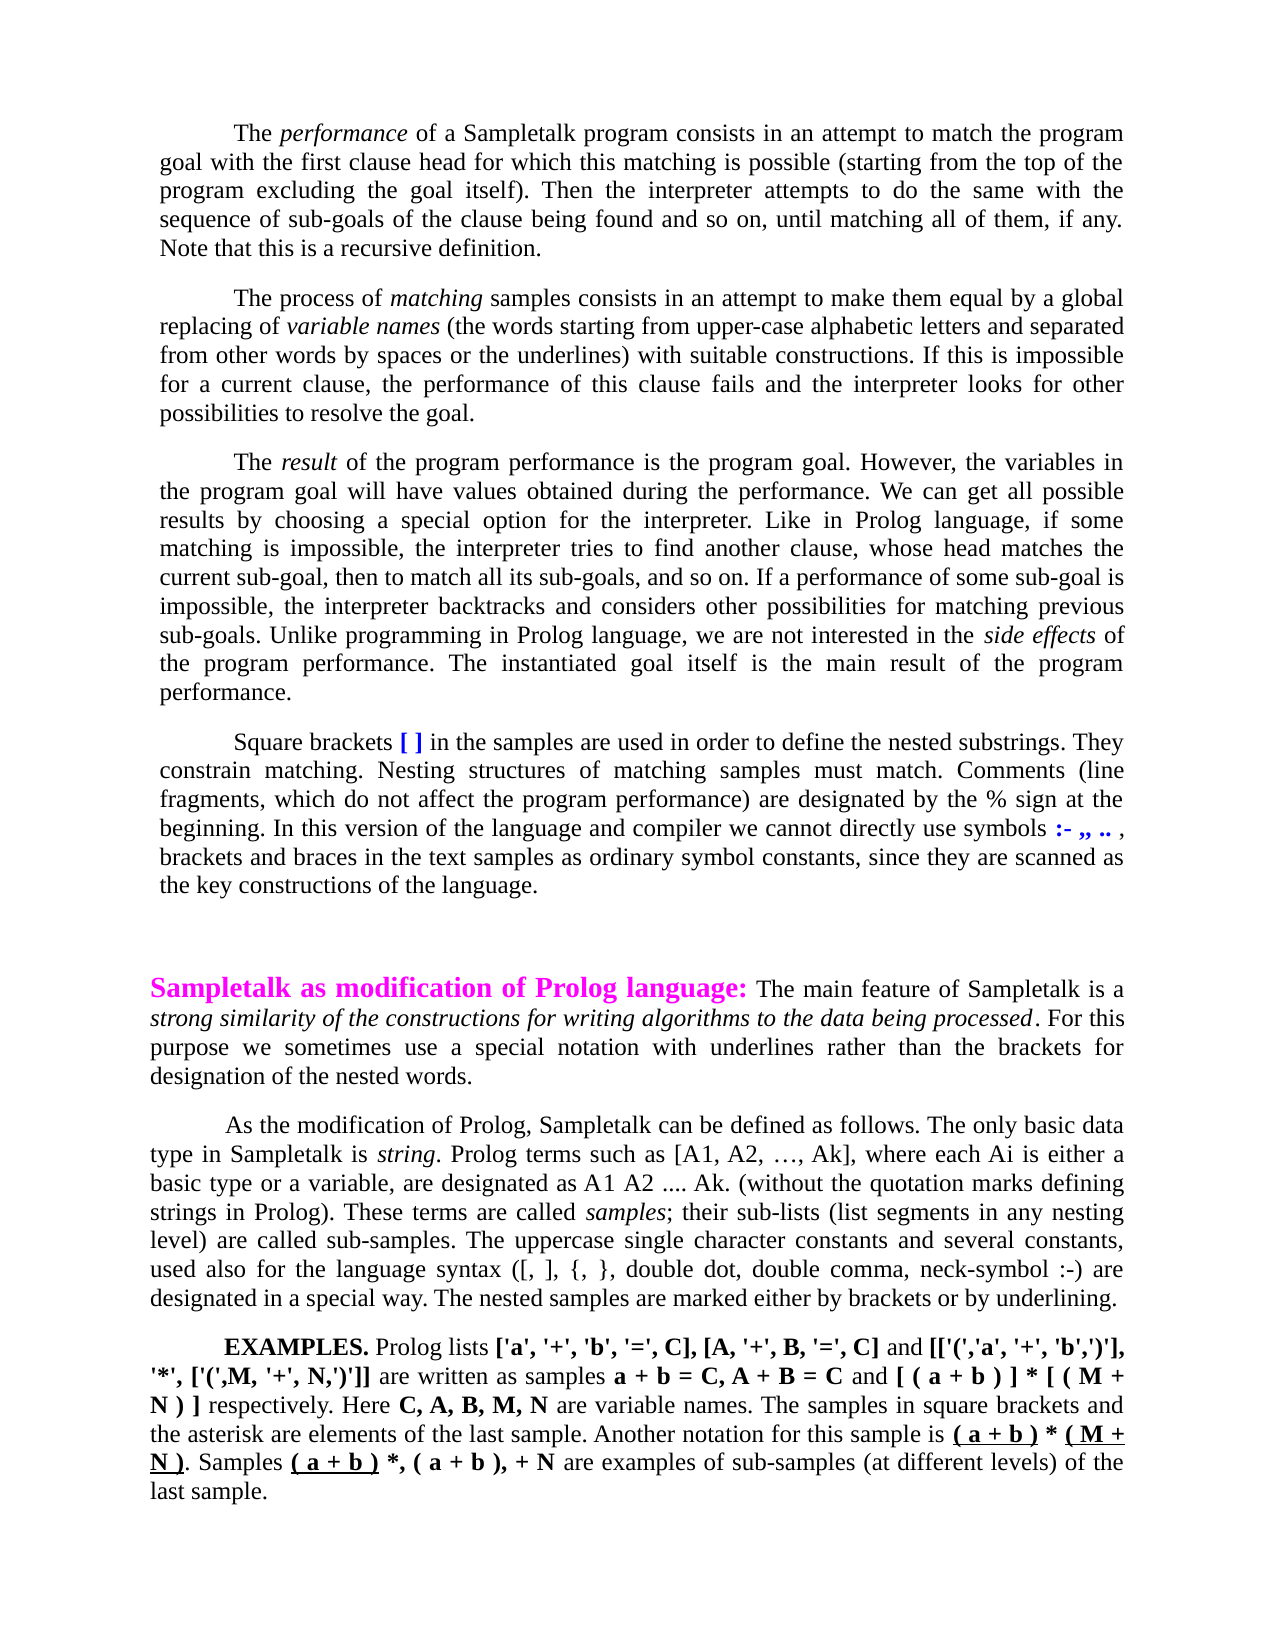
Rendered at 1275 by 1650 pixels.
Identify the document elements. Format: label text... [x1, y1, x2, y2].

text The process of matching samples consists in an attempt to make them equal by a global replacing of variable names (the words starting from upper-case alphabetic letters and separated from other words by spaces or the underlines) with suitable constructions. If this is impossible for a current clause, the performance of this clause fails and the interpreter looks for other possibilities to resolve the goal. [159, 283, 1125, 426]
text The result of the program performance is the program goal. However, the variables in the program goal will have values obtained during the performance. We can get all possible results by choosing a special option for the interpreter. Like in Prolog language, if some matching is impossible, the interpreter tries to find another clause, whose head matches the current sub-goal, then to match all its sub-goals, and so on. If a performance of some sub-goal is impossible, the interpreter backtracks and considers other possibilities for matching previous sub-goals. Unlike programming in Prolog language, we are not interested in the side effects of the program performance. The instantiated goal itself is the main result of the program performance. [159, 447, 1125, 706]
text Square brackets [ ] in the samples are used in order to define the nested substrings. They constrain matching. Nesting structures of matching samples must match. Comments (line fragments, which do not affect the program performance) are designated by the % sign at the beginning. In this version of the language and compiler we cannot directly use symbols :- ,, .. , brackets and braces in the text samples as ordinary symbol constants, since they are scanned as the key constructions of the language. [159, 727, 1125, 899]
text EXAMPLES. Prolog lists ['a', '+', 'b', '=', C], [A, '+', B, '=', C] and [['(','a', '+', 'b',')'], '*', ['(',M, '+', N,')']] are written as samples a + b = C, A + B = C and [ ( a + b ) ] * [ ( M + N ) ] respectively. Here C, A, B, M, N are variable names. The samples in square brackets and the asterisk are elements of the last sample. Another notation for this sample is ( a + b ) * ( M + N ). Samples ( a + b ) *, ( a + b ), + N are examples of sub-samples (at different levels) of the last sample. [150, 1332, 1125, 1505]
text The performance of a Sampletalk program consists in an attempt to match the program goal with the first clause head for which this matching is possible (starting from the top of the program excluding the goal itself). Then the interpreter attempts to do the same with the sequence of sub-goals of the clause being found and so on, until matching all of them, if any. Note that this is a recursive definition. [159, 118, 1125, 262]
text As the modification of Prolog, Sampletalk can be defined as follows. The only basic data type in Sampletalk is string. Prolog terms such as [A1, A2, …, Ak], where each Ai is either a basic type or a variable, are designated as A1 A2 .... Ak. (without the quotation marks defining strings in Prolog). These terms are called samples; their sub-lists (list segments in any nesting level) are called sub-samples. The uppercase single character constants and several constants, used also for the language syntax ([, ], {, }, double dot, double comma, neck-symbol :-) are designated in a special way. The nested samples are marked either by brackets or by underlining. [150, 1110, 1125, 1312]
text Sampletalk as modification of Prolog language: The main feature of Sampletalk is a strong similarity of the constructions for writing algorithms to the data being processed. For this purpose we sometimes use a special notation with underlines rather than the brackets for designation of the nested words. [150, 970, 1125, 1089]
